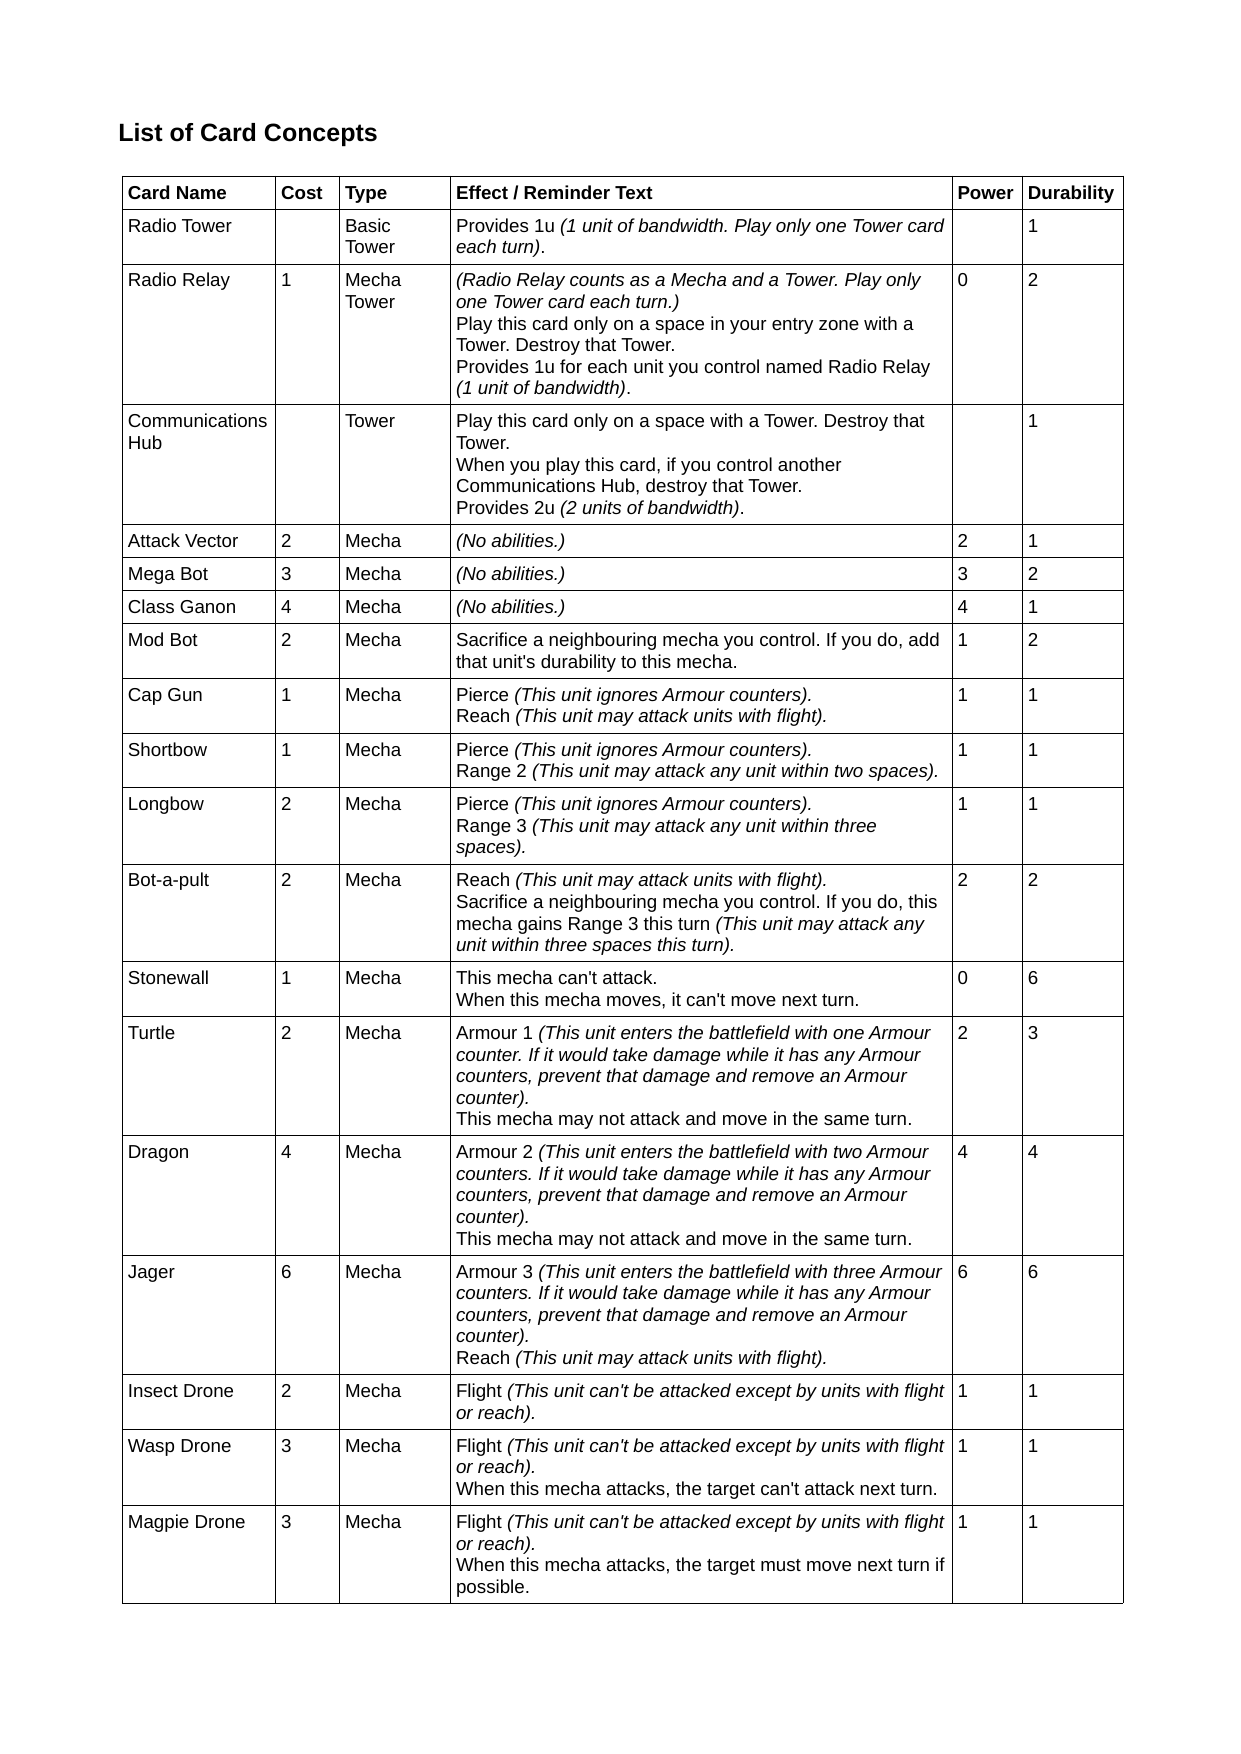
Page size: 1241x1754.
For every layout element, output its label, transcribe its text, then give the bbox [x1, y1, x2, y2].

table_cell 2 [276, 525, 339, 557]
table_cell 2 [953, 525, 1022, 557]
table_cell 2 [276, 1375, 339, 1429]
table_cell 1 [1023, 405, 1123, 524]
table_cell 3 [276, 1430, 339, 1505]
table_cell 1 [1023, 1506, 1123, 1603]
table_cell (No abilities.) [451, 591, 952, 623]
table_cell Mega Bot [123, 558, 275, 590]
table_cell Play this card only on a space with a Tower. Destroy that Tower. When you play this card, if you control another Communications Hub, destroy that Tower. Provides 2u (2 units of bandwidth). [451, 405, 952, 524]
table_cell 2 [953, 865, 1022, 961]
table_cell Stonewall [123, 962, 275, 1016]
table_cell This mecha can't attack. When this mecha moves, it can't move next turn. [451, 962, 952, 1016]
table_cell [276, 405, 339, 524]
table_cell Mecha [340, 679, 450, 732]
table_cell Bot-a-pult [123, 865, 275, 961]
table_cell (No abilities.) [451, 558, 952, 590]
table_cell Shortbow [123, 734, 275, 787]
table_cell Mecha [340, 1017, 450, 1135]
table_cell Basic Tower [340, 210, 450, 263]
table_cell (Radio Relay counts as a Mecha and a Tower. Play only one Tower card each turn.) Play this card only on a space in your entry zone with a Tower. Destroy that Tower. Provides 1u for each unit you control named Radio Relay (1 unit of bandwidth). [451, 265, 952, 404]
table_cell 1 [276, 265, 339, 404]
table_cell Mecha Tower [340, 265, 450, 404]
table_cell 6 [276, 1256, 339, 1374]
table_cell 3 [276, 558, 339, 590]
table_cell Reach (This unit may attack units with flight). Sacrifice a neighbouring mecha you control. If you do, this mecha gains Range 3 this turn (This unit may attack any unit within three spaces this turn). [451, 865, 952, 961]
table_header Type [340, 177, 450, 209]
table_cell 1 [953, 679, 1022, 732]
table_header Effect / Reminder Text [451, 177, 952, 209]
table_cell Mecha [340, 1136, 450, 1255]
table_header Card Name [123, 177, 275, 209]
table_cell Armour 2 (This unit enters the battlefield with two Armour counters. If it would take damage while it has any Armour counters, prevent that damage and remove an Armour counter). This mecha may not attack and move in the same turn. [451, 1136, 952, 1255]
table_cell [953, 210, 1022, 263]
table_cell 0 [953, 265, 1022, 404]
table_cell 1 [276, 679, 339, 732]
table_cell 2 [276, 624, 339, 678]
table_cell 1 [953, 734, 1022, 787]
table_cell Mecha [340, 624, 450, 678]
table_cell Provides 1u (1 unit of bandwidth. Play only one Tower card each turn). [451, 210, 952, 263]
table_cell Mecha [340, 962, 450, 1016]
table_cell Wasp Drone [123, 1430, 275, 1505]
table_header Cost [276, 177, 339, 209]
table_cell Mecha [340, 1506, 450, 1603]
table_cell [953, 405, 1022, 524]
table_cell 2 [953, 1017, 1022, 1135]
table_cell 2 [276, 1017, 339, 1135]
table_header Durability [1023, 177, 1123, 209]
table_cell 1 [953, 1430, 1022, 1505]
table_cell Pierce (This unit ignores Armour counters). Range 2 (This unit may attack any unit within two spaces). [451, 734, 952, 787]
table_cell 3 [953, 558, 1022, 590]
table_cell 4 [953, 1136, 1022, 1255]
table_cell Mecha [340, 591, 450, 623]
table_cell 1 [1023, 210, 1123, 263]
table_cell 1 [1023, 788, 1123, 863]
table_cell 4 [276, 591, 339, 623]
table_cell Flight (This unit can't be attacked except by units with flight or reach). When this mecha attacks, the target can't attack next turn. [451, 1430, 952, 1505]
table_cell Mecha [340, 1256, 450, 1374]
table_cell Magpie Drone [123, 1506, 275, 1603]
table_cell 2 [1023, 558, 1123, 590]
table_cell 1 [1023, 525, 1123, 557]
table_cell Tower [340, 405, 450, 524]
table_cell 4 [1023, 1136, 1123, 1255]
table_cell Armour 3 (This unit enters the battlefield with three Armour counters. If it would take damage while it has any Armour counters, prevent that damage and remove an Armour counter). Reach (This unit may attack units with flight). [451, 1256, 952, 1374]
table_cell Longbow [123, 788, 275, 863]
table_cell Jager [123, 1256, 275, 1374]
table_cell Flight (This unit can't be attacked except by units with flight or reach). When this mecha attacks, the target must move next turn if possible. [451, 1506, 952, 1603]
table_cell 1 [1023, 1375, 1123, 1429]
table_cell Radio Relay [123, 265, 275, 404]
table_cell Mecha [340, 865, 450, 961]
table_cell 1 [1023, 679, 1123, 732]
table_cell 2 [276, 865, 339, 961]
table_cell Mecha [340, 734, 450, 787]
table_cell 1 [1023, 1430, 1123, 1505]
table_cell 1 [953, 1506, 1022, 1603]
table_cell Communications Hub [123, 405, 275, 524]
table_cell 4 [276, 1136, 339, 1255]
table_cell 3 [276, 1506, 339, 1603]
table_cell 6 [1023, 962, 1123, 1016]
table_header Power [953, 177, 1022, 209]
table_cell 1 [1023, 591, 1123, 623]
table_cell Flight (This unit can't be attacked except by units with flight or reach). [451, 1375, 952, 1429]
table_cell Pierce (This unit ignores Armour counters). Range 3 (This unit may attack any unit within three spaces). [451, 788, 952, 863]
table_cell 2 [1023, 624, 1123, 678]
table_cell Armour 1 (This unit enters the battlefield with one Armour counter. If it would take damage while it has any Armour counters, prevent that damage and remove an Armour counter). This mecha may not attack and move in the same turn. [451, 1017, 952, 1135]
table_cell Radio Tower [123, 210, 275, 263]
table_cell Mecha [340, 1375, 450, 1429]
table_cell 2 [1023, 265, 1123, 404]
table_cell Dragon [123, 1136, 275, 1255]
table_cell 2 [1023, 865, 1123, 961]
table_cell 1 [953, 624, 1022, 678]
table_cell 1 [1023, 734, 1123, 787]
table_cell Mecha [340, 558, 450, 590]
table_cell 6 [953, 1256, 1022, 1374]
table_cell Turtle [123, 1017, 275, 1135]
table_cell Insect Drone [123, 1375, 275, 1429]
table_cell 1 [276, 962, 339, 1016]
table_cell Mecha [340, 1430, 450, 1505]
table_cell Class Ganon [123, 591, 275, 623]
table_cell Cap Gun [123, 679, 275, 732]
table_cell Attack Vector [123, 525, 275, 557]
table_cell Mod Bot [123, 624, 275, 678]
table_cell 2 [276, 788, 339, 863]
table_cell 1 [276, 734, 339, 787]
table_cell Mecha [340, 525, 450, 557]
table_cell [276, 210, 339, 263]
table_cell 1 [953, 788, 1022, 863]
table_cell 0 [953, 962, 1022, 1016]
table_cell 6 [1023, 1256, 1123, 1374]
table_cell Pierce (This unit ignores Armour counters). Reach (This unit may attack units with flight). [451, 679, 952, 732]
table_cell (No abilities.) [451, 525, 952, 557]
table_cell 1 [953, 1375, 1022, 1429]
table_cell Mecha [340, 788, 450, 863]
table_cell 3 [1023, 1017, 1123, 1135]
table_cell Sacrifice a neighbouring mecha you control. If you do, add that unit's durability to this mecha. [451, 624, 952, 678]
text List of Card Concepts [118, 118, 1122, 147]
table_cell 4 [953, 591, 1022, 623]
